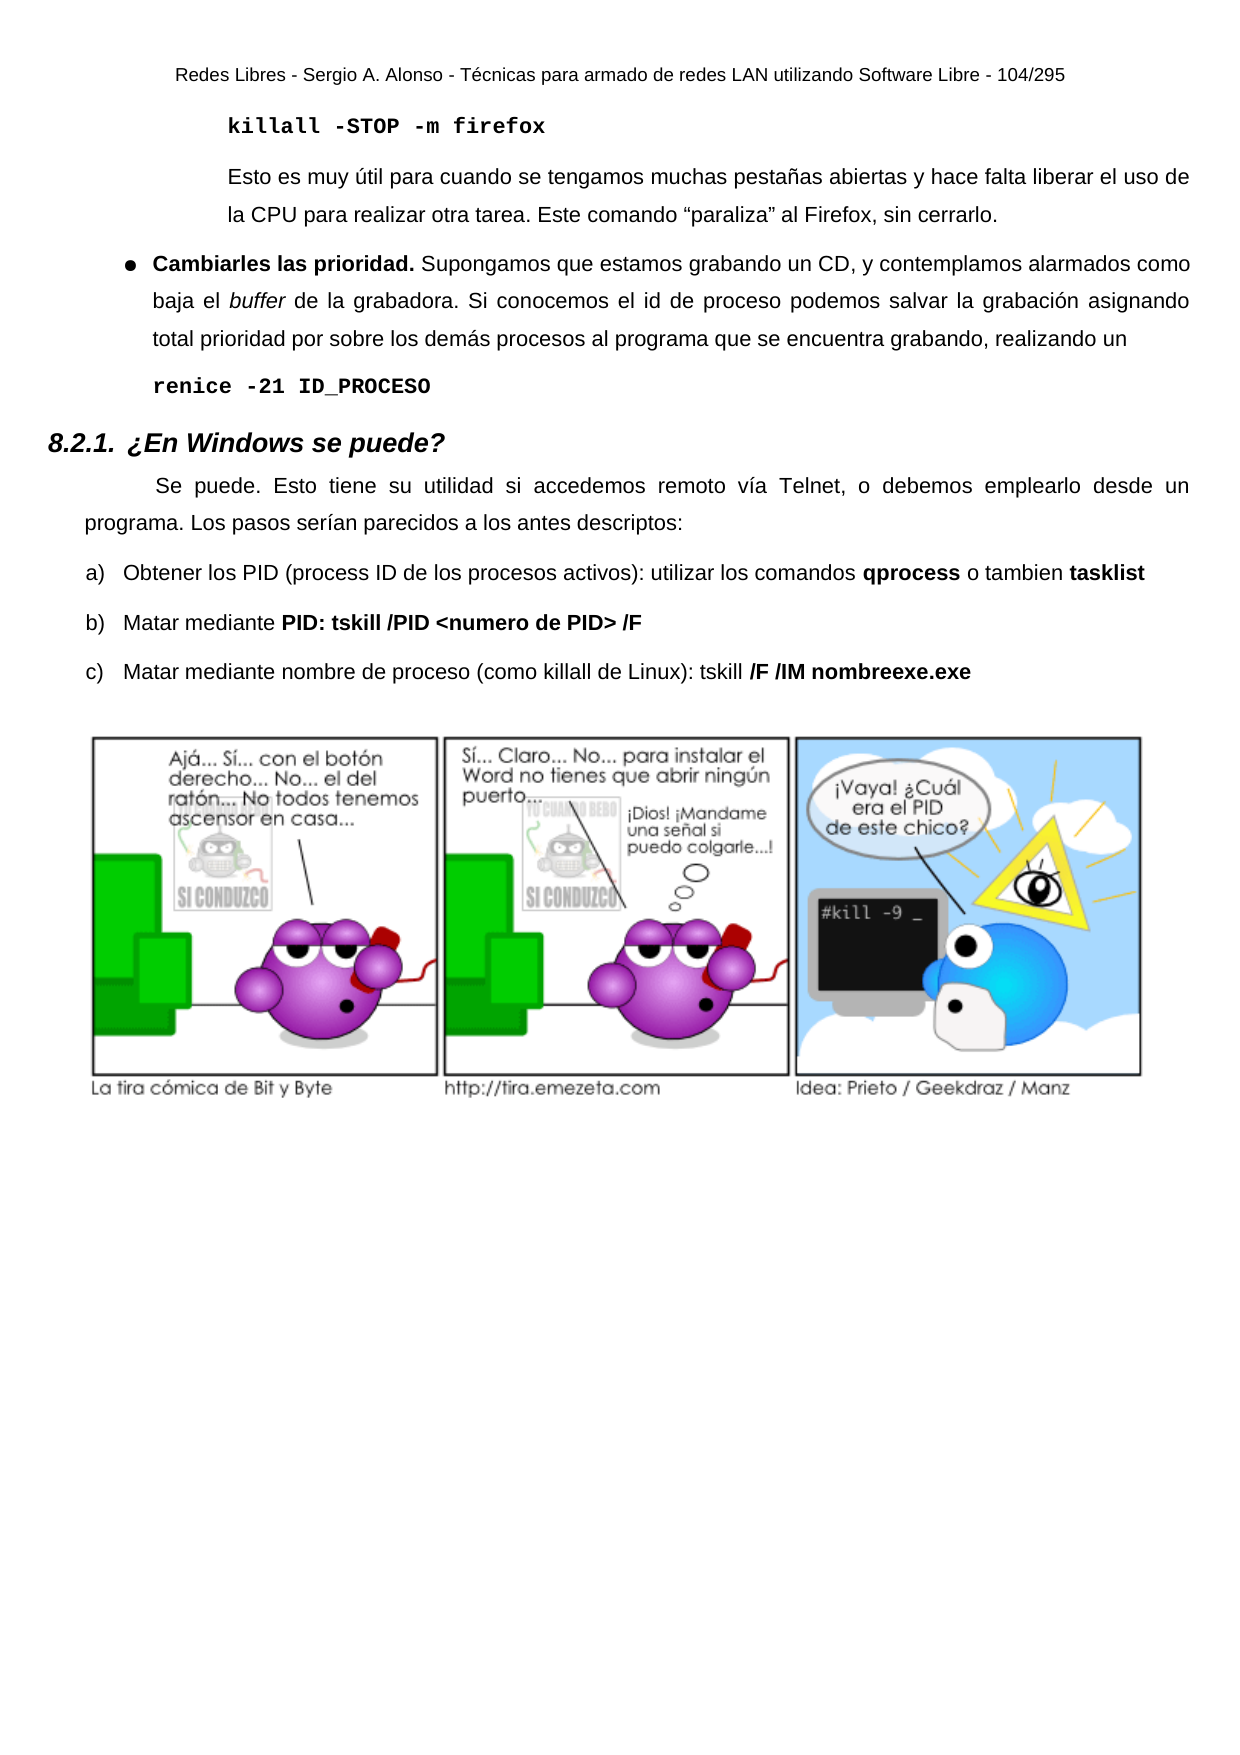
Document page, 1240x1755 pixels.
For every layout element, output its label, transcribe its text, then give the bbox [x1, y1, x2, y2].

picture [85, 734, 1155, 1101]
subtitle ¿En Windows se puede? [48, 428, 1192, 458]
list renice -21 ID_PROCESO [123, 376, 1192, 401]
list killall -STOP -m firefox [198, 115, 1192, 140]
list Obtener los PID (process ID de los procesos activos): utilizar los comandos qprocess o tambien tasklist [85, 560, 1192, 585]
list Cambiarles las prioridad. Supongamos que estamos grabando un CD, y contemplamos alarmados como baja el buffer de la grabadora. Si conocemos el id de proceso podemos salvar la grabación asignando total prioridad por sobre los demás procesos al programa que se encuentra grabando, realizando un [123, 252, 1192, 351]
list Matar mediante nombre de proceso (como killall de Linux): tskill /F /IM nombreexe.exe [85, 660, 1192, 684]
list Matar mediante PID: tskill /PID <numero de PID> /F [85, 610, 1192, 635]
text Se puede. Esto tiene su utilidad si accedemos remoto vía Telnet, o debemos emplearlo desde un programa. Los pasos serían parecidos a los antes descriptos: [84, 473, 1192, 535]
list Esto es muy útil para cuando se tengamos muchas pestañas abiertas y hace falta liberar el uso de la CPU para realizar otra tarea. Este comando “paraliza” al Firefox, sin cerrarlo. [198, 165, 1192, 227]
